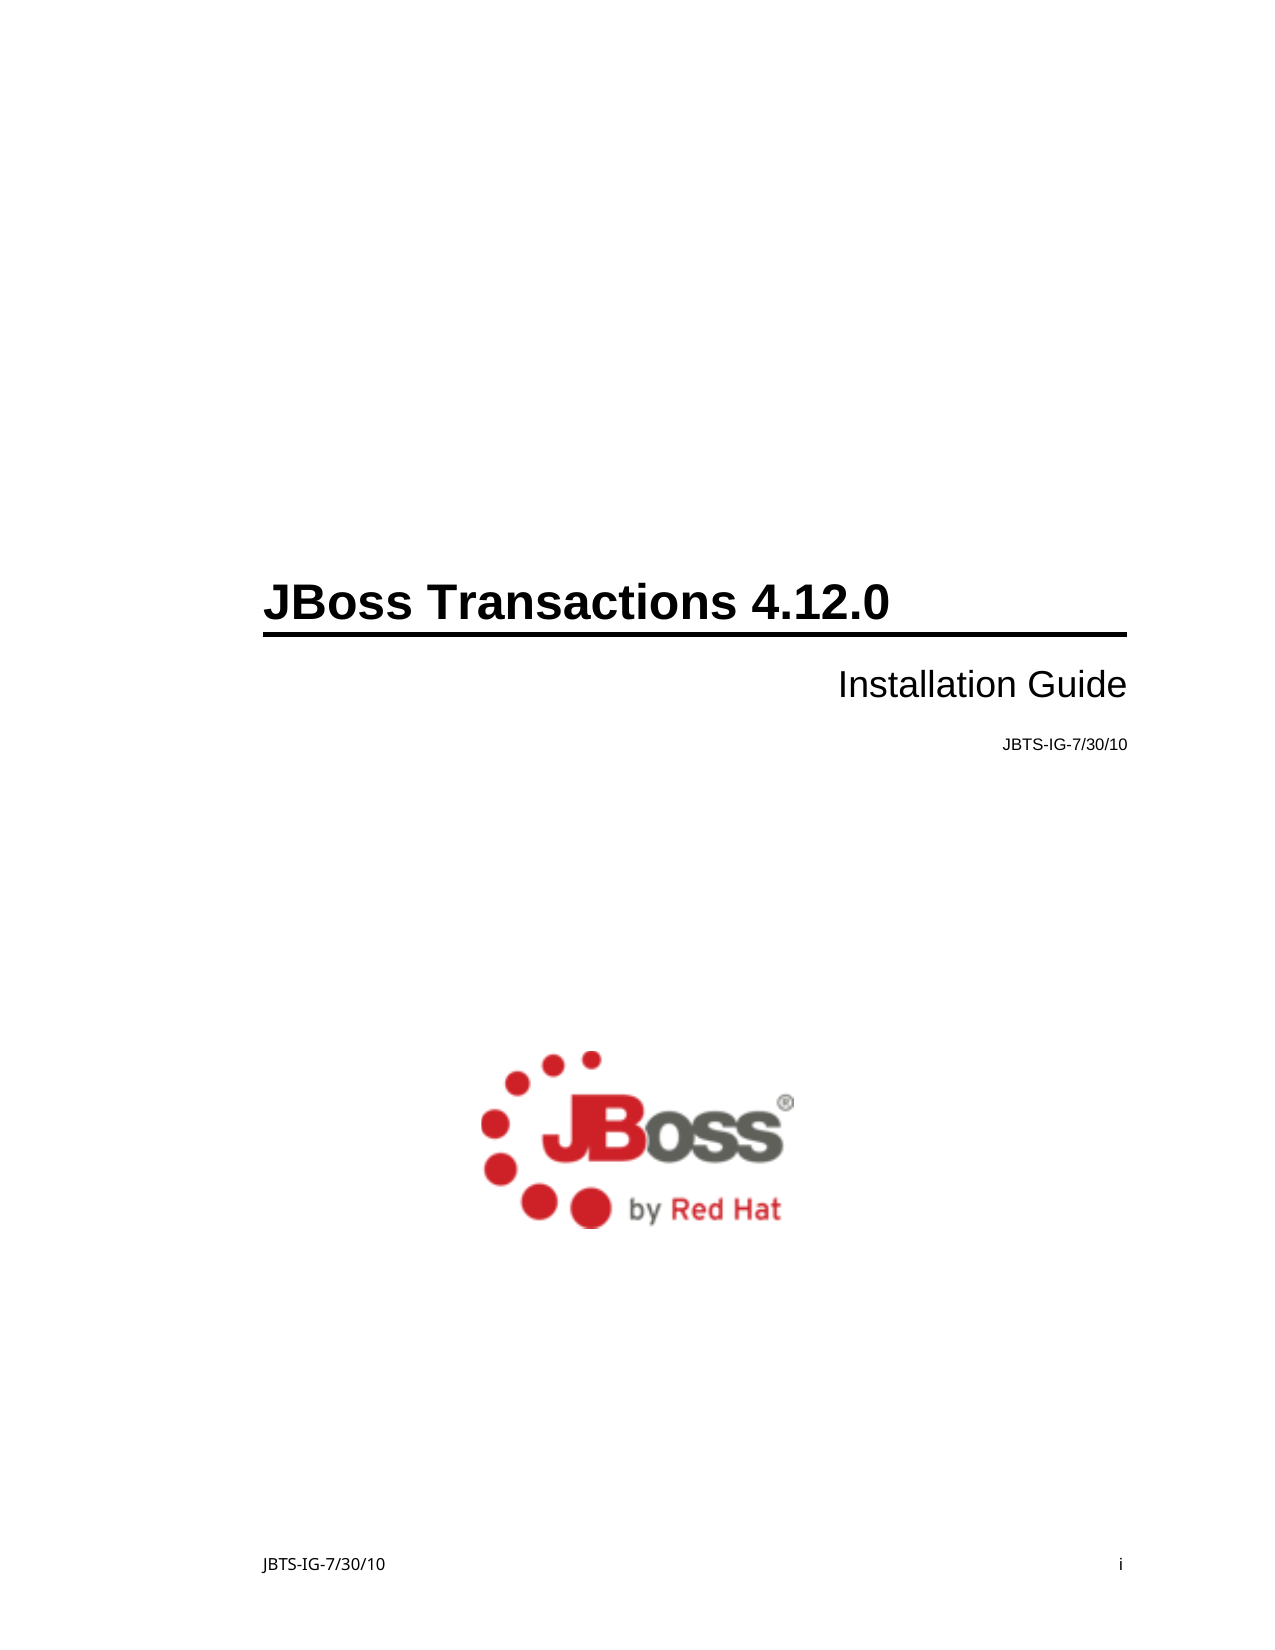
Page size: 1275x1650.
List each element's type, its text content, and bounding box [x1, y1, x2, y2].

subtitle Installation Guide [263, 662, 1127, 706]
text JBTS-IG-7/30/10 [263, 735, 1127, 754]
title JBoss Transactions 4.12.0 [263, 573, 1127, 632]
picture [481, 1051, 794, 1229]
